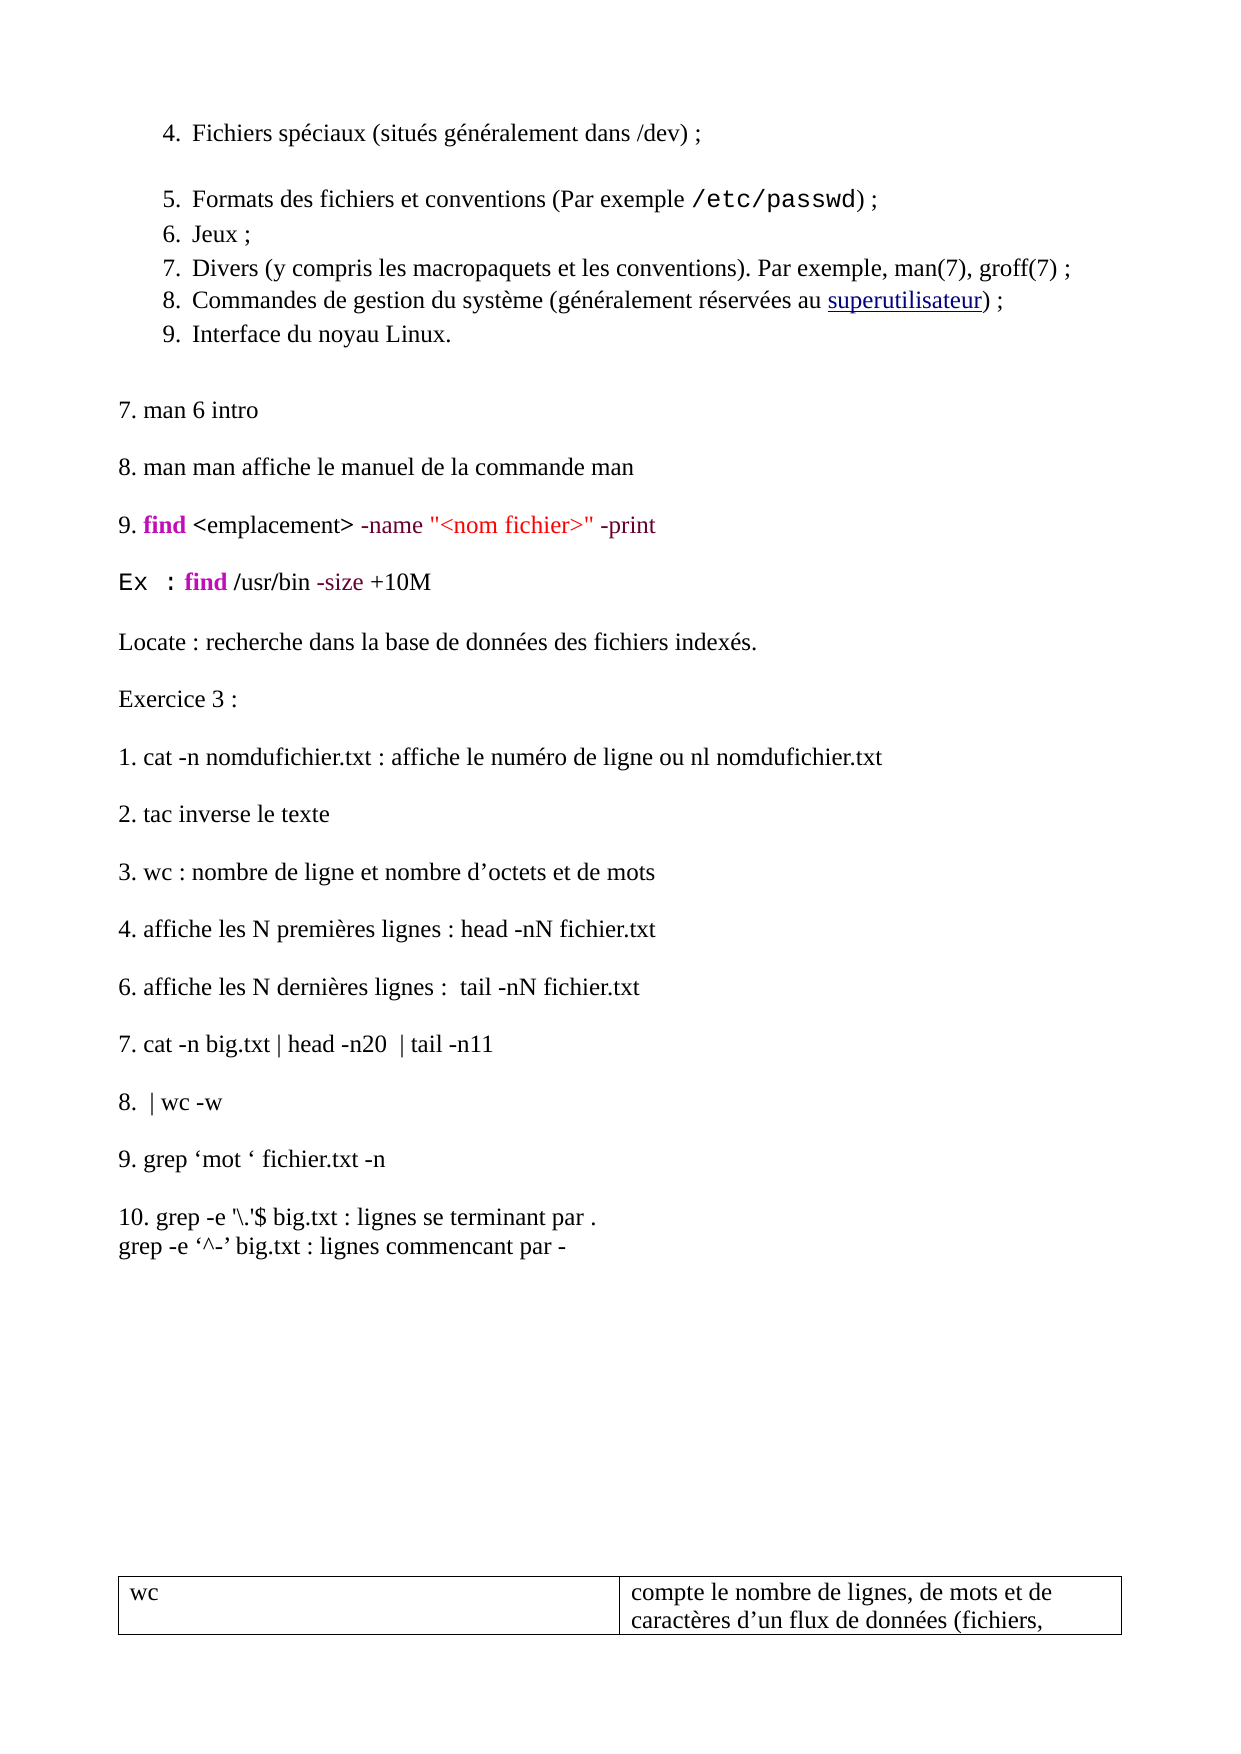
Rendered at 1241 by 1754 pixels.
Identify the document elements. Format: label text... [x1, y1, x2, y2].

text Exercice 3 : [118, 684, 1122, 713]
text 4. affiche les N premières lignes : head -nN fichier.txt [118, 914, 1122, 943]
text 9. find <emplacement> -name "<nom fichier>" -print [118, 510, 1122, 539]
text 9. grep ‘mot ‘ fichier.txt -n [118, 1144, 1122, 1173]
list Commandes de gestion du système (généralement réservées au superutilisateur) ; [162, 286, 1122, 314]
list Divers (y compris les macropaquets et les conventions). Par exemple, man(7), groff(7) ; [162, 253, 1122, 281]
text 6. affiche les N dernières lignes : tail -nN fichier.txt [118, 972, 1122, 1001]
text 10. grep -e '\.'$ big.txt : lignes se terminant par . [118, 1202, 1122, 1231]
list Interface du noyau Linux. [162, 319, 1122, 347]
table_header wc [119, 1577, 619, 1634]
table_header compte le nombre de lignes, de mots et de caractères d’un flux de données (fichiers, [620, 1577, 1121, 1634]
text 7. man 6 intro [118, 395, 1122, 424]
text 1. cat -n nomdufichier.txt : affiche le numéro de ligne ou nl nomdufichier.txt [118, 742, 1122, 771]
text Locate : recherche dans la base de données des fichiers indexés. [118, 627, 1122, 656]
text grep -e ‘^-’ big.txt : lignes commencant par - [118, 1231, 1122, 1259]
text Ex : find /usr/bin -size +10M [118, 567, 1122, 598]
text 7. cat -n big.txt | head -n20 | tail -n11 [118, 1029, 1122, 1058]
list Jeux ; [162, 219, 1122, 248]
text 8. man man affiche le manuel de la commande man [118, 452, 1122, 481]
text 8. | wc -w [118, 1087, 1122, 1116]
list Formats des fichiers et conventions (Par exemple /etc/passwd) ; [162, 184, 1122, 215]
list Fichiers spéciaux (situés généralement dans /dev) ; [162, 118, 1122, 147]
text 3. wc : nombre de ligne et nombre d’octets et de mots [118, 857, 1122, 886]
text 2. tac inverse le texte [118, 799, 1122, 828]
